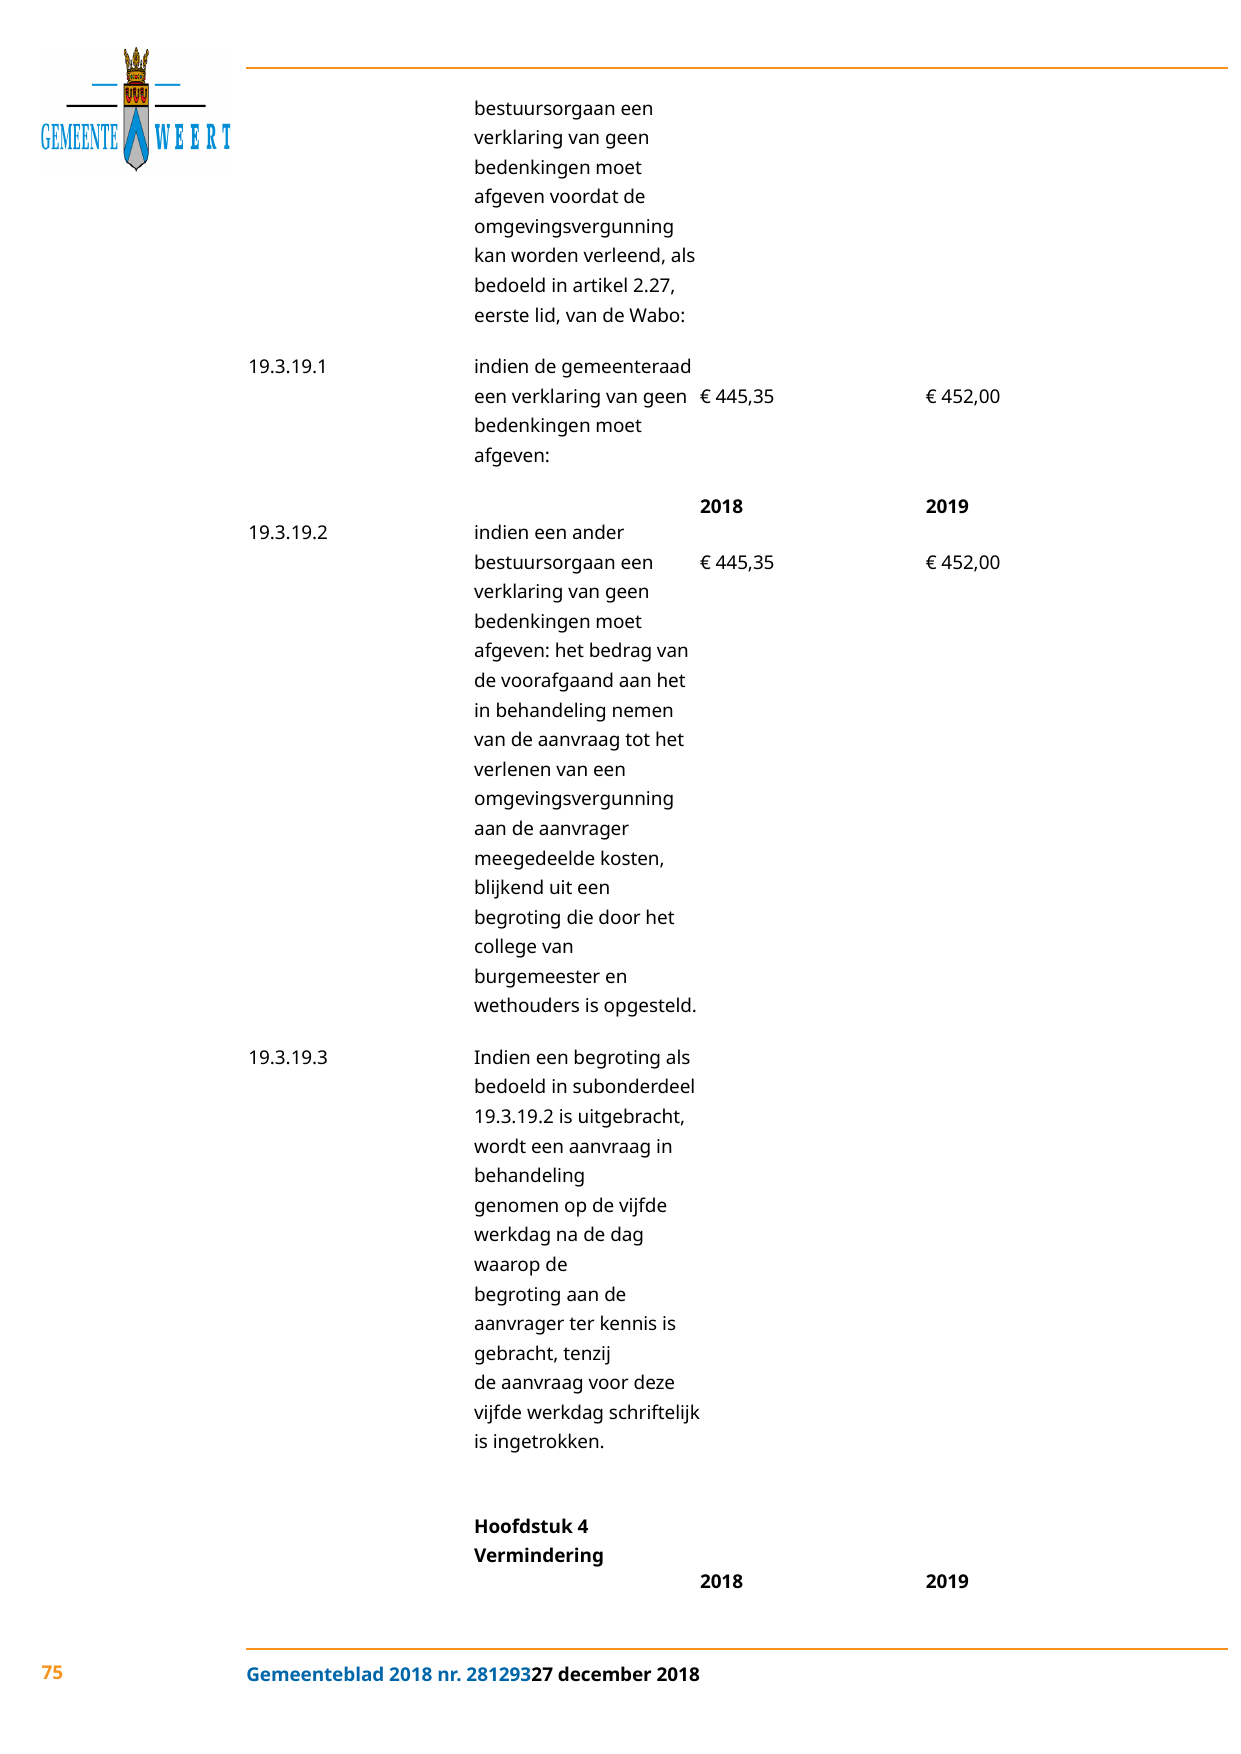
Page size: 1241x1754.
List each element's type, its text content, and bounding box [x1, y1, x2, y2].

table_cell [700, 1018, 926, 1044]
table_header Hoofdstuk 4 Vermindering [474, 1513, 700, 1568]
table_cell [248, 1454, 474, 1480]
table_cell € 452,00 [926, 353, 1152, 468]
table_cell [248, 468, 474, 493]
table_cell [926, 1454, 1152, 1480]
table_cell € 445,35 [700, 519, 926, 1018]
table_cell [926, 1018, 1152, 1044]
table_cell [248, 95, 474, 328]
table_cell [474, 328, 700, 353]
table_cell 2018 [700, 1568, 926, 1594]
picture [41, 47, 231, 172]
table_cell [474, 468, 700, 493]
table_cell [926, 468, 1152, 493]
table_cell [700, 468, 926, 493]
table_cell 2019 [926, 1568, 1152, 1594]
table_cell [474, 1454, 700, 1480]
table_cell [926, 328, 1152, 353]
table_cell [700, 95, 926, 328]
table_cell 19.3.19.2 [248, 519, 474, 1018]
table_cell € 445,35 [700, 353, 926, 468]
table_cell [248, 1018, 474, 1044]
table_cell indien een ander bestuursorgaan een verklaring van geen bedenkingen moet afgeven: het bedrag van de voorafgaand aan het in behandeling nemen van de aanvraag tot het verlenen van een omgevingsvergunning aan de aanvrager meegedeelde kosten, blijkend uit een begroting die door het college van burgemeester en wethouders is opgesteld. [474, 519, 700, 1018]
table_cell 2019 [926, 494, 1152, 519]
table_cell € 452,00 [926, 519, 1152, 1018]
table_cell [700, 1044, 926, 1454]
table_cell 2018 [700, 494, 926, 519]
table_cell [474, 494, 700, 519]
table_header [700, 1513, 926, 1568]
table_header [926, 1513, 1152, 1568]
table_cell [926, 1044, 1152, 1454]
table_cell 19.3.19.3 [248, 1044, 474, 1454]
table_cell [248, 328, 474, 353]
table_cell indien de gemeenteraad een verklaring van geen bedenkingen moet afgeven: [474, 353, 700, 468]
table_cell [700, 1454, 926, 1480]
table_cell [248, 494, 474, 519]
table_cell [248, 1568, 474, 1594]
table_cell Indien een begroting als bedoeld in subonderdeel 19.3.19.2 is uitgebracht, wordt een aanvraag in behandeling genomen op de vijfde werkdag na de dag waarop de begroting aan de aanvrager ter kennis is gebracht, tenzij de aanvraag voor deze vijfde werkdag schriftelijk is ingetrokken. [474, 1044, 700, 1454]
table_cell [700, 328, 926, 353]
table_cell [474, 1018, 700, 1044]
table_header [248, 1513, 474, 1568]
table_cell bestuursorgaan een verklaring van geen bedenkingen moet afgeven voordat de omgevingsvergunning kan worden verleend, als bedoeld in artikel 2.27, eerste lid, van de Wabo: [474, 95, 700, 328]
table_cell 19.3.19.1 [248, 353, 474, 468]
table_cell [926, 95, 1152, 328]
table_cell [474, 1568, 700, 1594]
